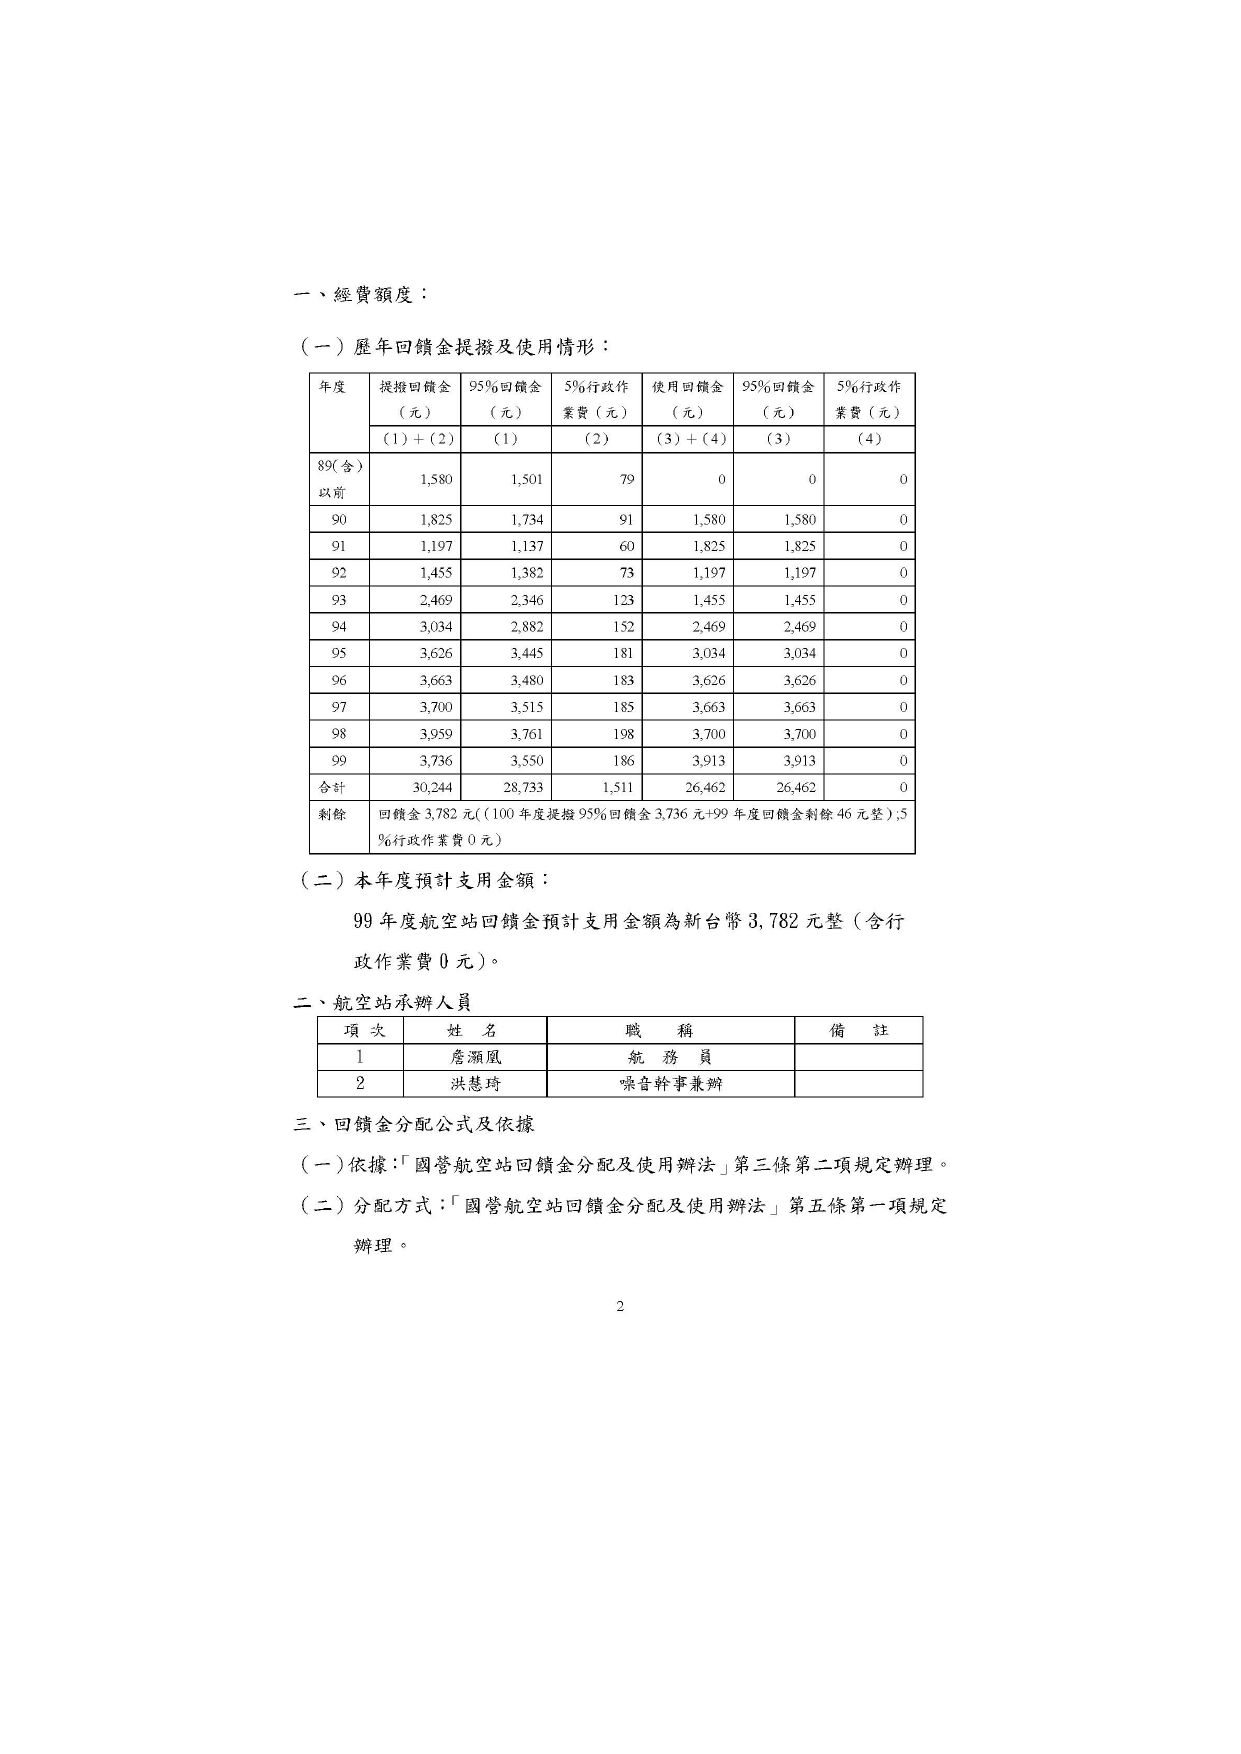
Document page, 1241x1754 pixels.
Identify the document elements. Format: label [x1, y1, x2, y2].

picture [189, 166, 1051, 1386]
